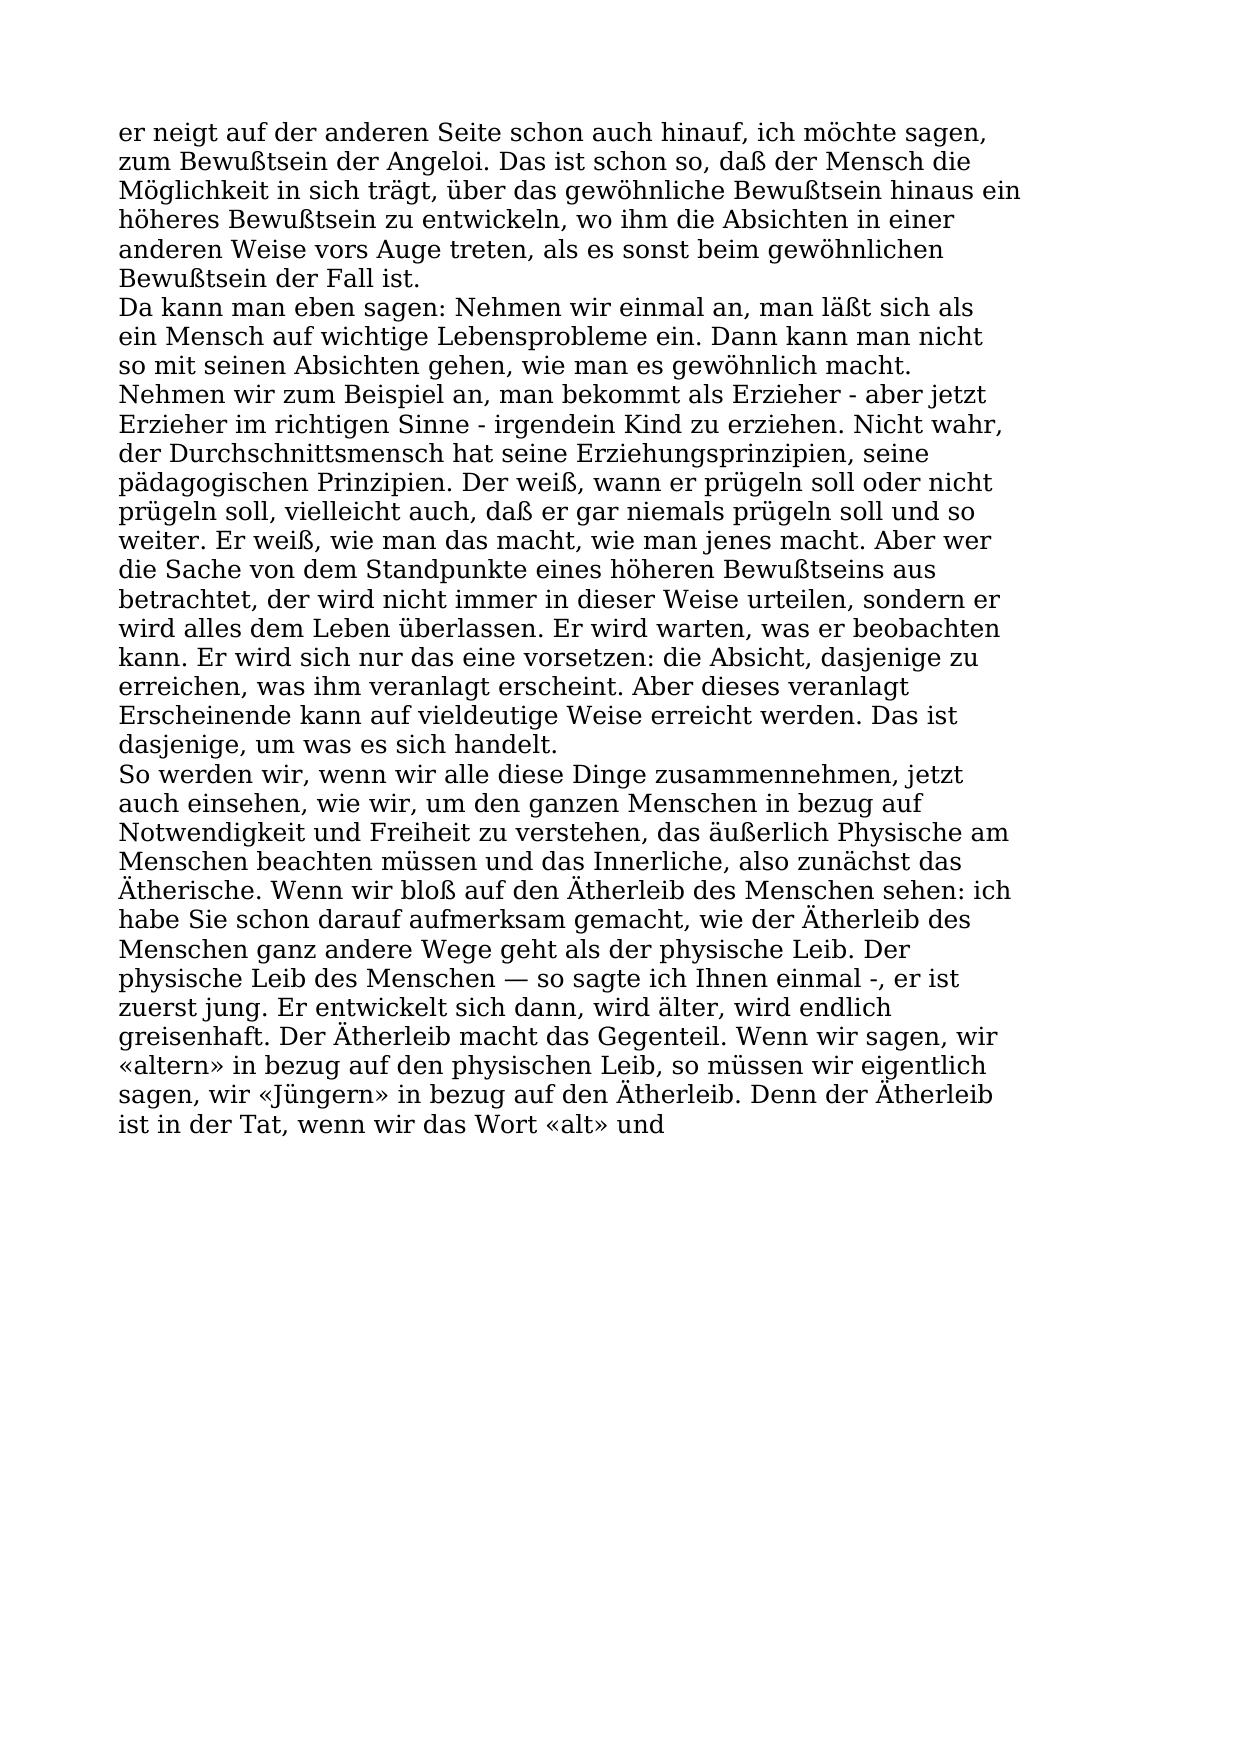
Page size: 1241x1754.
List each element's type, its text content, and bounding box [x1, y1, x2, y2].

text wird alles dem Leben überlassen. Er wird warten, was er beobachten [118, 614, 1122, 643]
text dasjenige, um was es sich handelt. [118, 731, 1122, 760]
text Notwendigkeit und Freiheit zu verstehen, das äußerlich Physische am [118, 818, 1122, 847]
text greisenhaft. Der Ätherleib macht das Gegenteil. Wenn wir sagen, wir [118, 1022, 1122, 1051]
text kann. Er wird sich nur das eine vorsetzen: die Absicht, dasjenige zu [118, 643, 1122, 672]
text zuerst jung. Er entwickelt sich dann, wird älter, wird endlich [118, 993, 1122, 1022]
text anderen Weise vors Auge treten, als es sonst beim gewöhnlichen [118, 235, 1122, 264]
text Möglichkeit in sich trägt, über das gewöhnliche Bewußtsein hinaus ein [118, 176, 1122, 206]
text zum Bewußtsein der Angeloi. Das ist schon so, daß der Mensch die [118, 147, 1122, 176]
text höheres Bewußtsein zu entwickeln, wo ihm die Absichten in einer [118, 206, 1122, 235]
text Bewußtsein der Fall ist. [118, 264, 1122, 293]
text auch einsehen, wie wir, um den ganzen Menschen in bezug auf [118, 789, 1122, 818]
text sagen, wir «Jüngern» in bezug auf den Ätherleib. Denn der Ätherleib [118, 1081, 1122, 1110]
text Menschen beachten müssen und das Innerliche, also zunächst das [118, 847, 1122, 876]
text Erzieher im richtigen Sinne - irgendein Kind zu erziehen. Nicht wahr, [118, 410, 1122, 439]
text habe Sie schon darauf aufmerksam gemacht, wie der Ätherleib des [118, 906, 1122, 935]
text prügeln soll, vielleicht auch, daß er gar niemals prügeln soll und so [118, 497, 1122, 526]
text ein Mensch auf wichtige Lebensprobleme ein. Dann kann man nicht [118, 322, 1122, 351]
text ist in der Tat, wenn wir das Wort «alt» und [118, 1110, 1122, 1139]
text Menschen ganz andere Wege geht als der physische Leib. Der [118, 935, 1122, 964]
text Nehmen wir zum Beispiel an, man bekommt als Erzieher - aber jetzt [118, 381, 1122, 410]
text «altern» in bezug auf den physischen Leib, so müssen wir eigentlich [118, 1051, 1122, 1081]
text pädagogischen Prinzipien. Der weiß, wann er prügeln soll oder nicht [118, 468, 1122, 497]
text erreichen, was ihm veranlagt erscheint. Aber dieses veranlagt [118, 672, 1122, 701]
text weiter. Er weiß, wie man das macht, wie man jenes macht. Aber wer [118, 526, 1122, 556]
text Ätherische. Wenn wir bloß auf den Ätherleib des Menschen sehen: ich [118, 876, 1122, 906]
text So werden wir, wenn wir alle diese Dinge zusammennehmen, jetzt [118, 760, 1122, 789]
text so mit seinen Absichten gehen, wie man es gewöhnlich macht. [118, 351, 1122, 381]
text die Sache von dem Standpunkte eines höheren Bewußtseins aus [118, 556, 1122, 585]
text Da kann man eben sagen: Nehmen wir einmal an, man läßt sich als [118, 293, 1122, 322]
text er neigt auf der anderen Seite schon auch hinauf, ich möchte sagen, [118, 118, 1122, 147]
text der Durchschnittsmensch hat seine Erziehungsprinzipien, seine [118, 439, 1122, 468]
text betrachtet, der wird nicht immer in dieser Weise urteilen, sondern er [118, 585, 1122, 614]
text physische Leib des Menschen — so sagte ich Ihnen einmal -, er ist [118, 964, 1122, 993]
text Erscheinende kann auf vieldeutige Weise erreicht werden. Das ist [118, 701, 1122, 731]
